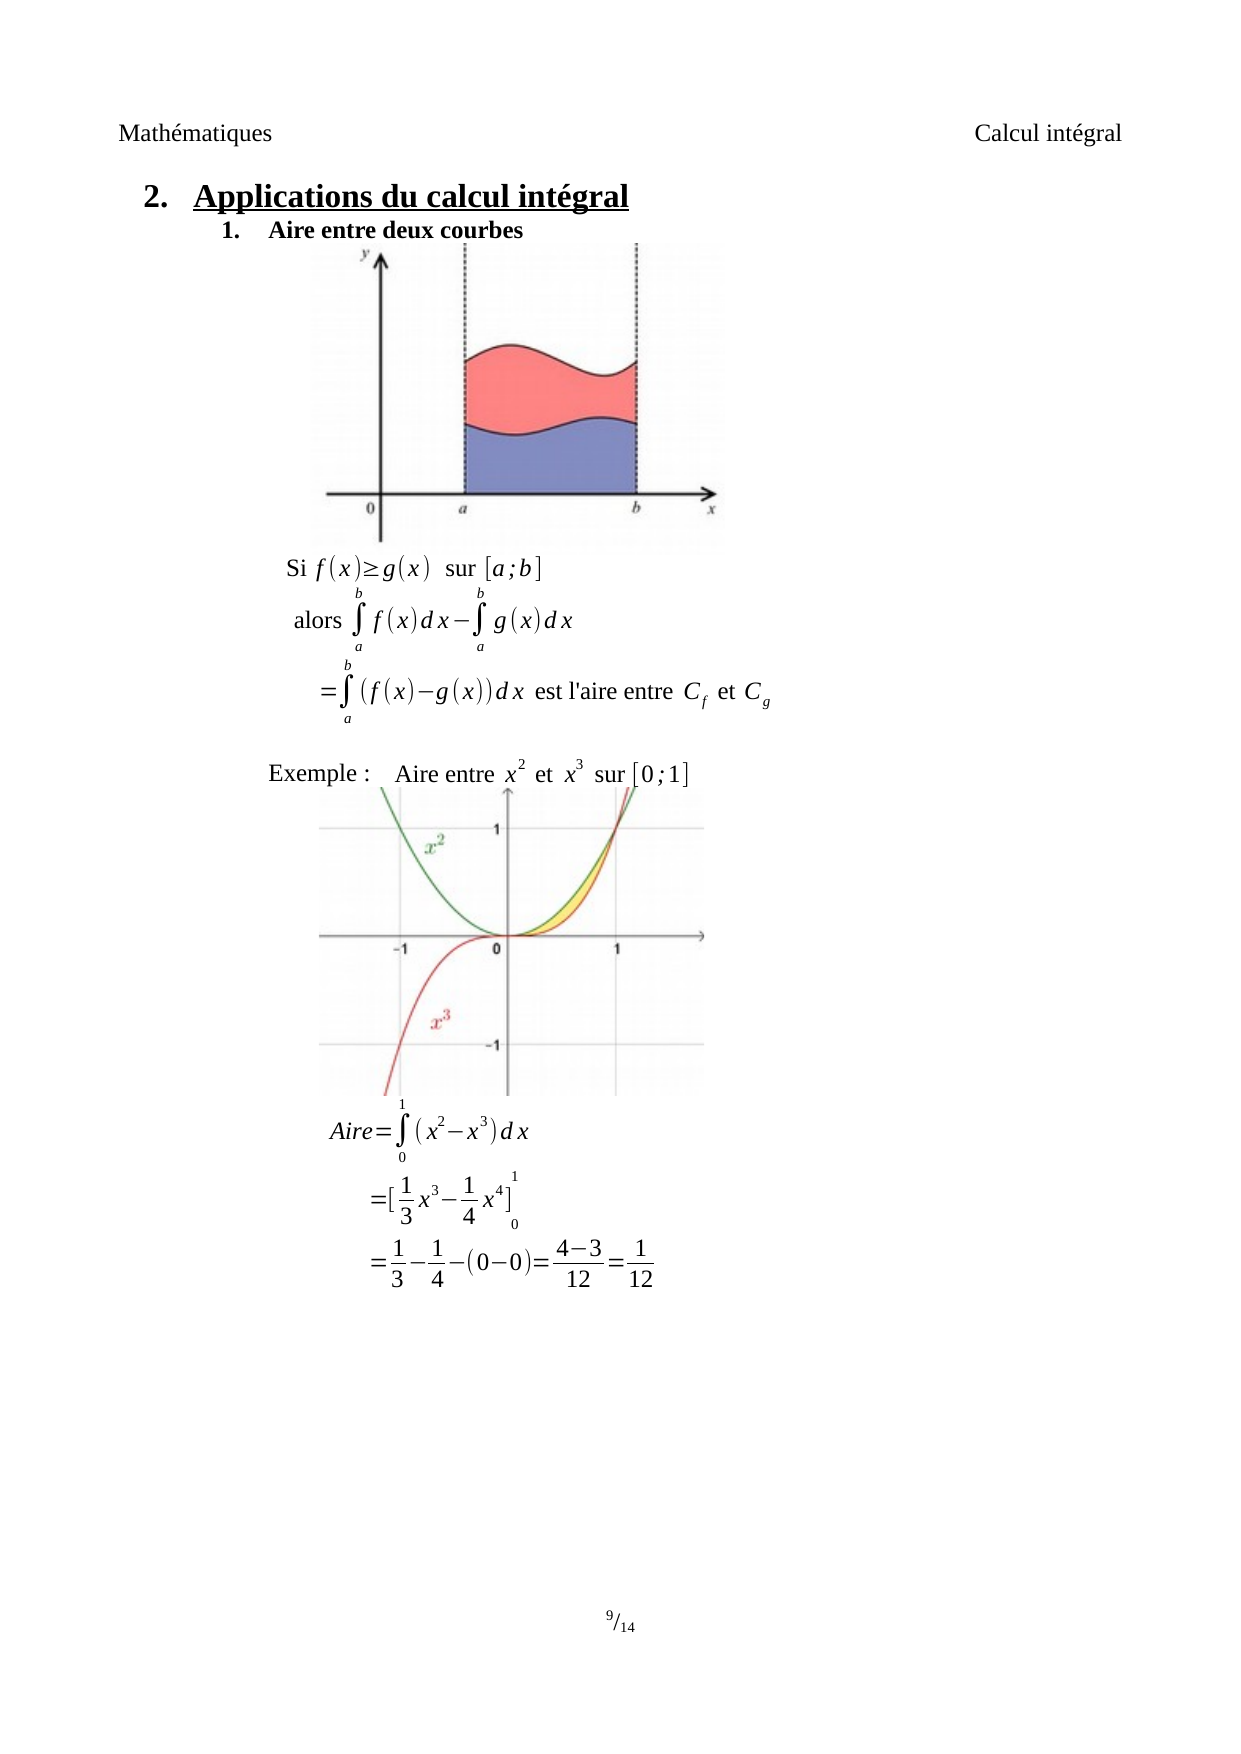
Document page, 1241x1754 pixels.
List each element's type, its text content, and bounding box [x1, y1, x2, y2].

picture [310, 243, 726, 555]
list Aire entre deux courbes [231, 215, 1122, 243]
list Exemple : [231, 756, 1122, 788]
picture [318, 787, 705, 1096]
list Applications du calcul intégral [156, 176, 1122, 215]
